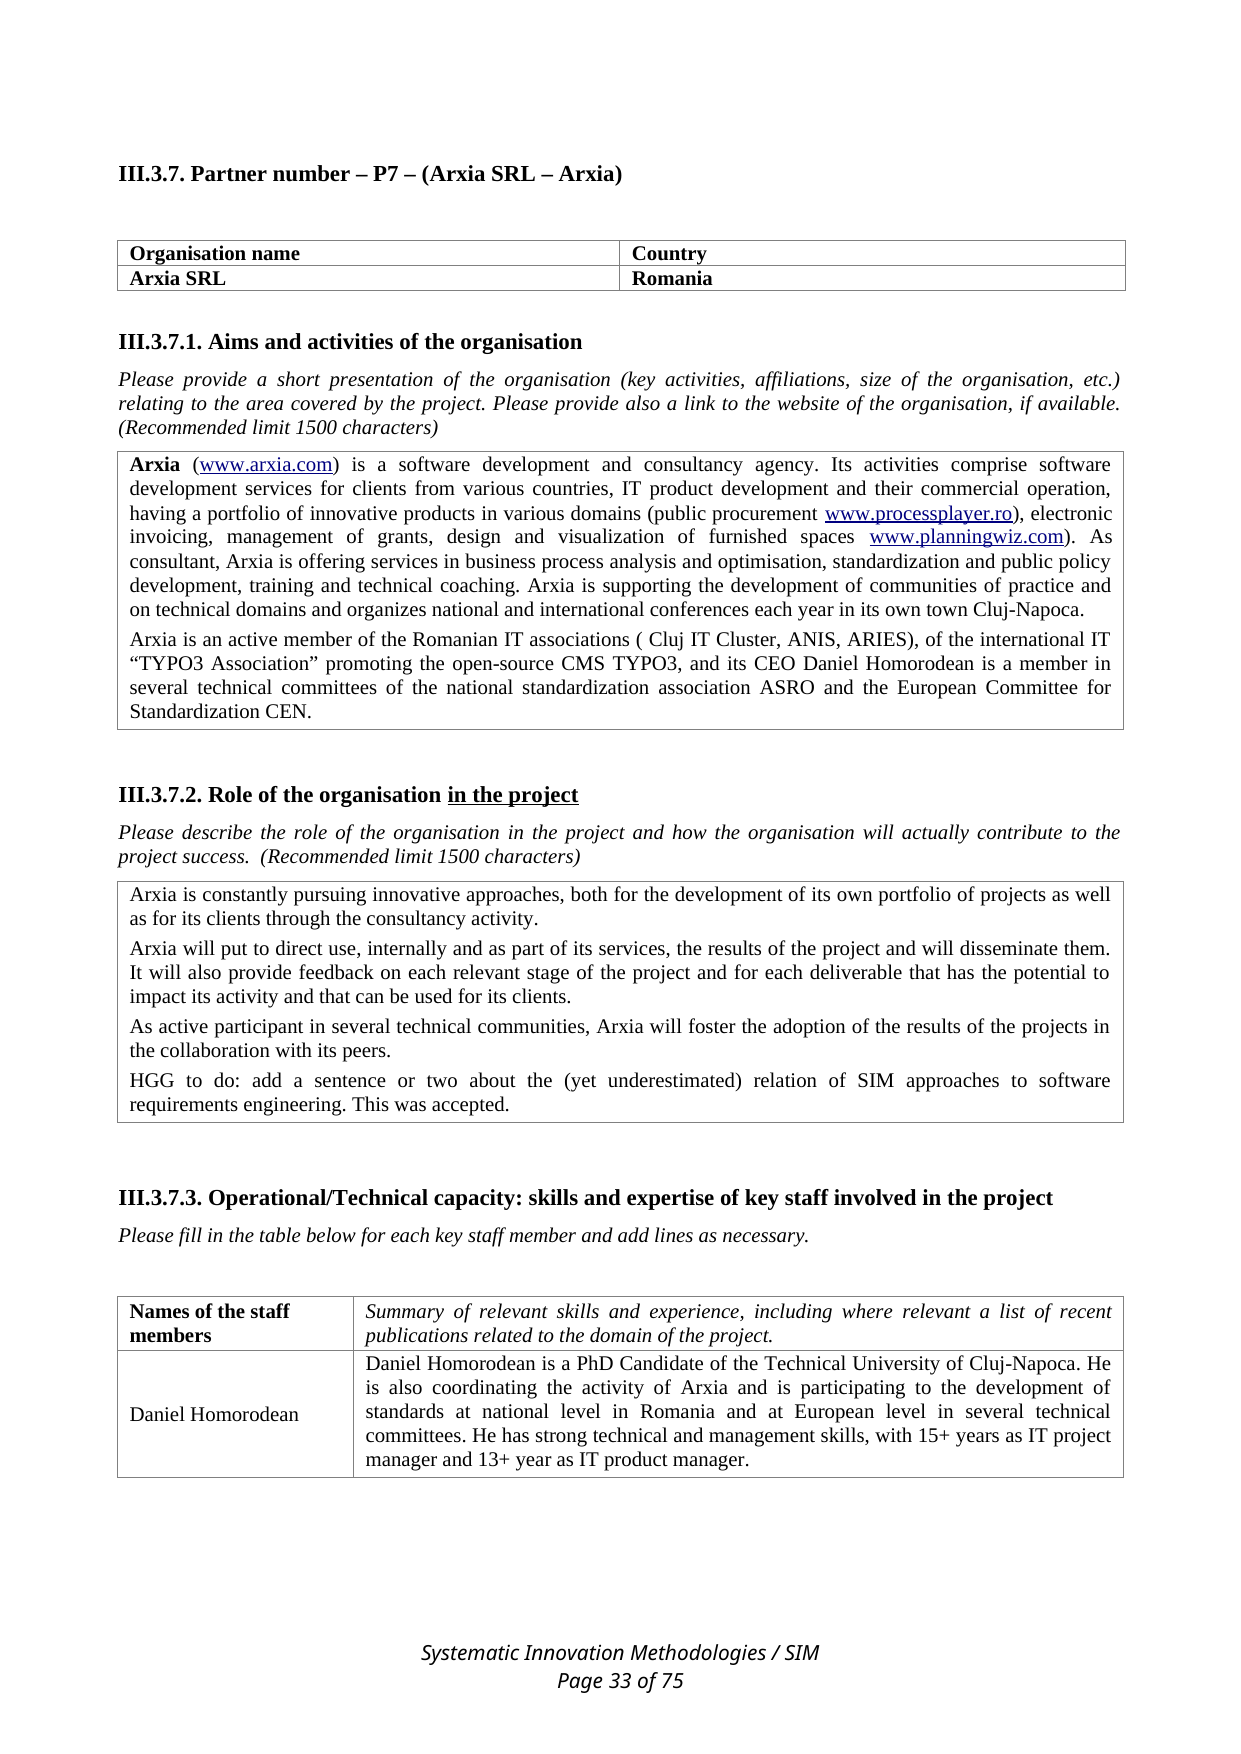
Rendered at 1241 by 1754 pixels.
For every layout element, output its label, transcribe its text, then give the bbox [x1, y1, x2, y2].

text Please fill in the table below for each key staff member and add lines as necessary. [118, 1223, 1122, 1247]
table_cell Romania [620, 266, 1125, 290]
table_header Summary of relevant skills and experience, including where relevant a list of recent publications related to the domain of the project. [354, 1297, 1123, 1350]
table_header Arxia (www.arxia.com) is a software development and consultancy agency. Its activities comprise software development services for clients from various countries, IT product development and their commercial operation, having a portfolio of innovative products in various domains (public procurement www.processplayer.ro), electronic invoicing, management of grants, design and visualization of furnished spaces www.planningwiz.com). As consultant, Arxia is offering services in business process analysis and optimisation, standardization and public policy development, training and technical coaching. Arxia is supporting the development of communities of practice and on technical domains and organizes national and international conferences each year in its own town Cluj-Napoca. Arxia is an active member of the Romanian IT associations ( Cluj IT Cluster, ANIS, ARIES), of the international IT “TYPO3 Association” promoting the open-source CMS TYPO3, and its CEO Daniel Homorodean is a member in several technical committees of the national standardization association ASRO and the European Committee for Standardization CEN. [118, 452, 1123, 729]
table_header Arxia is constantly pursuing innovative approaches, both for the development of its own portfolio of projects as well as for its clients through the consultancy activity. Arxia will put to direct use, internally and as part of its services, the results of the project and will disseminate them. It will also provide feedback on each relevant stage of the project and for each deliverable that has the potential to impact its activity and that can be used for its clients. As active participant in several technical communities, Arxia will foster the adoption of the results of the projects in the collaboration with its peers. HGG to do: add a sentence or two about the (yet underestimated) relation of SIM approaches to software requirements engineering. This was accepted. [118, 882, 1123, 1122]
text Please provide a short presentation of the organisation (key activities, affiliations, size of the organisation, etc.) relating to the area covered by the project. Please provide also a link to the website of the organisation, if available. (Recommended limit 1500 characters) [118, 367, 1122, 439]
text III.3.7.3. Operational/Technical capacity: skills and expertise of key staff involved in the project [118, 1184, 1122, 1210]
table_header Organisation name [118, 241, 619, 265]
table_cell Arxia SRL [118, 266, 619, 290]
text Please describe the role of the organisation in the project and how the organisation will actually contribute to the project success. (Recommended limit 1500 characters) [118, 820, 1122, 868]
text III.3.7.1. Aims and activities of the organisation [118, 328, 1122, 354]
table_header Names of the staff members [118, 1297, 353, 1350]
table_cell Daniel Homorodean is a PhD Candidate of the Technical University of Cluj-Napoca. He is also coordinating the activity of Arxia and is participating to the development of standards at national level in Romania and at European level in several technical committees. He has strong technical and management skills, with 15+ years as IT project manager and 13+ year as IT product manager. [354, 1351, 1123, 1477]
text III.3.7.2. Role of the organisation in the project [118, 781, 1122, 808]
subtitle III.3.7. Partner number – P7 – (Arxia SRL – Arxia) [118, 160, 1122, 187]
table_cell Daniel Homorodean [118, 1351, 353, 1477]
table_header Country [620, 241, 1125, 265]
